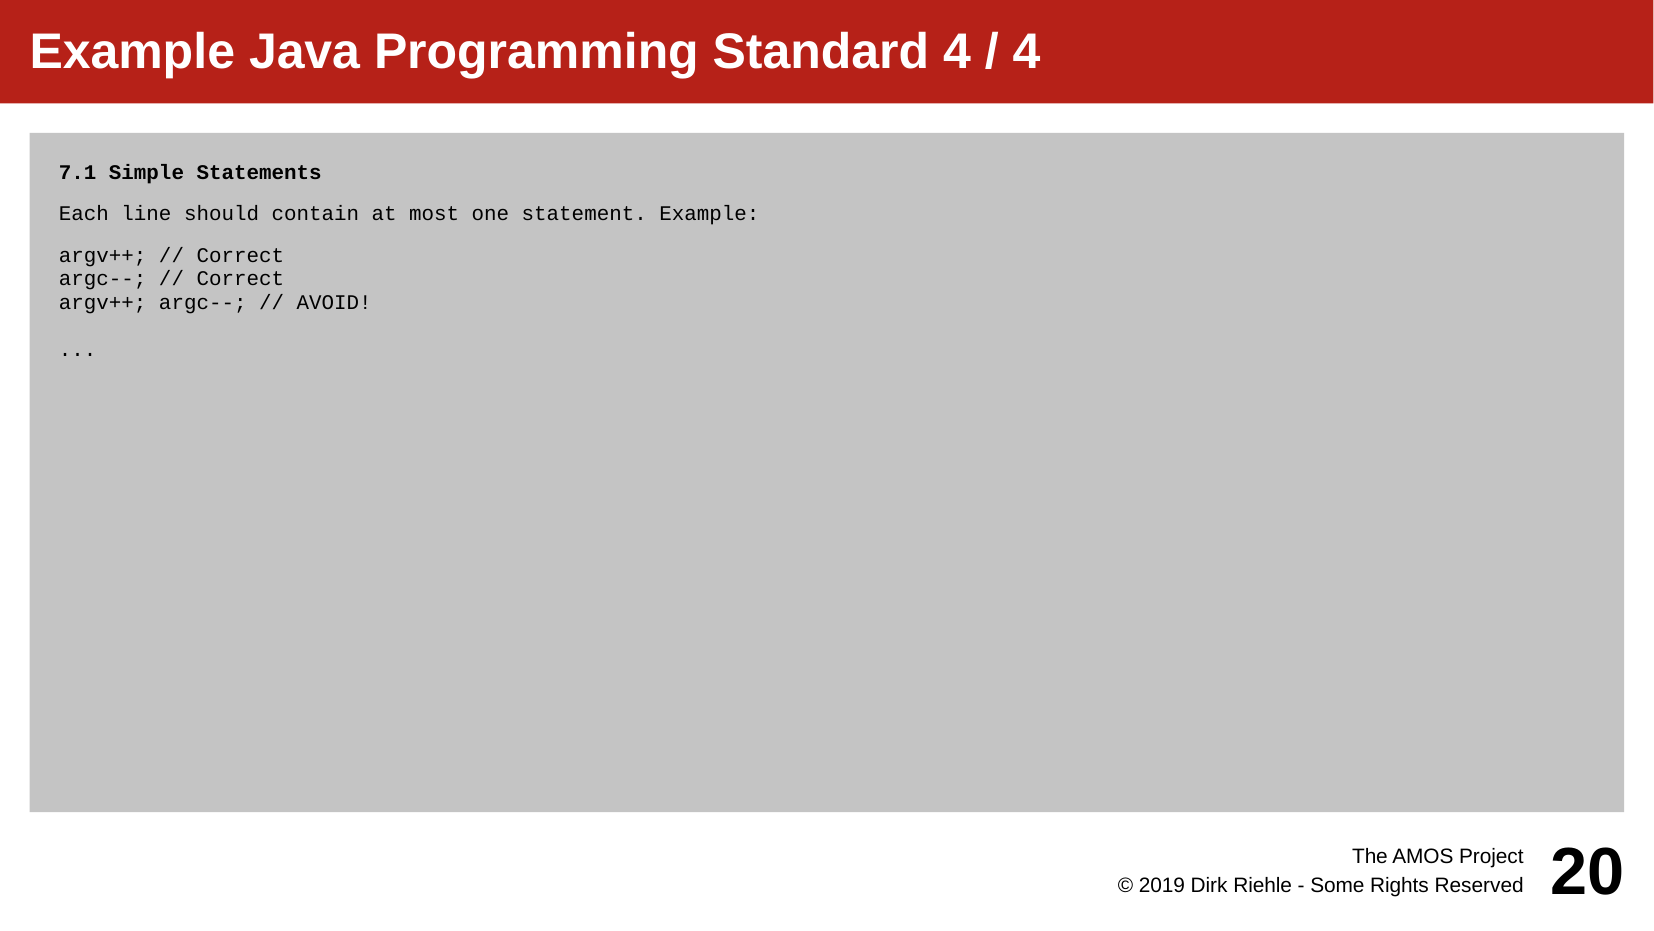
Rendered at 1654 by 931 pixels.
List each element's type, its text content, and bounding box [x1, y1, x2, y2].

list 7.1 Simple Statements Each line should contain at most one statement. Example: argv++; // Correct argc--; // Correct argv++; argc--; // AVOID! ... [29, 132, 1625, 813]
title Example Java Programming Standard 4 / 4 [0, 0, 1654, 104]
